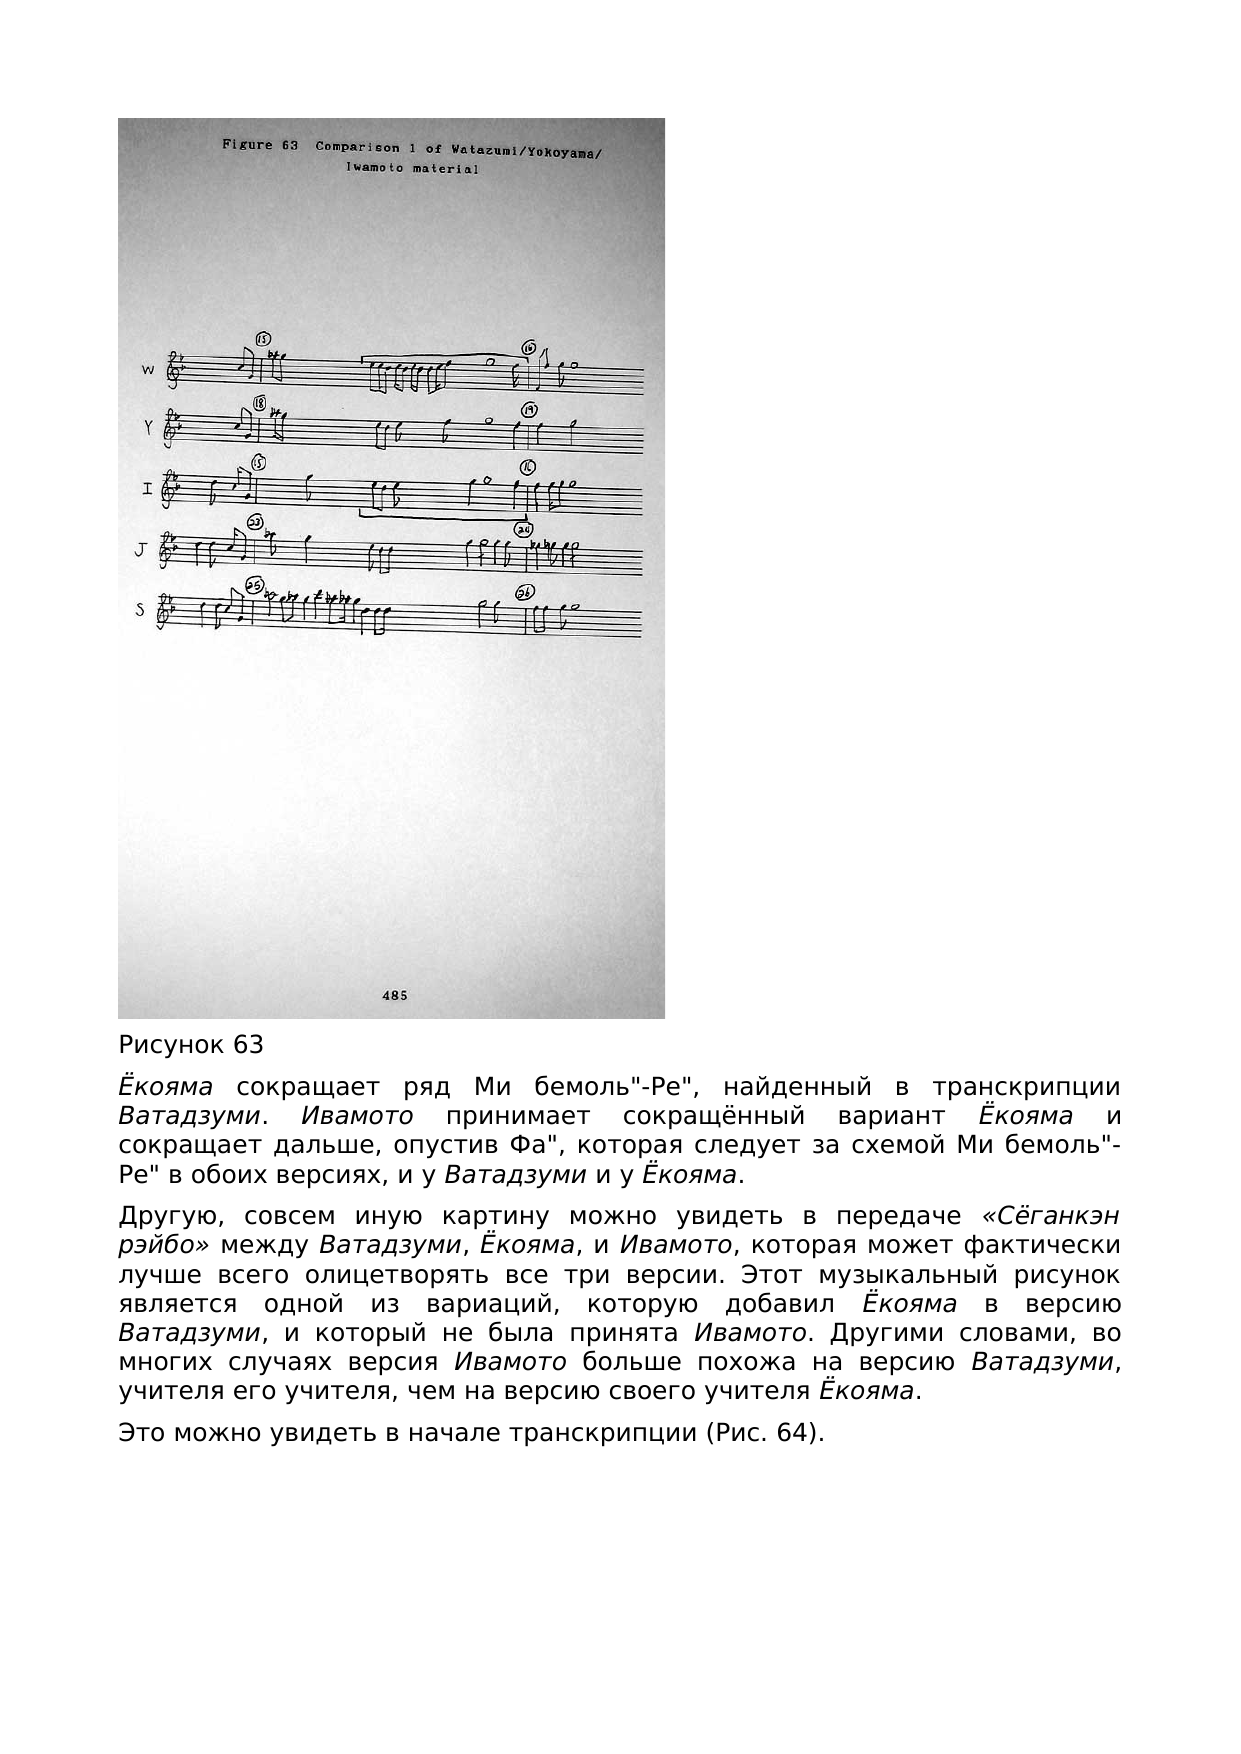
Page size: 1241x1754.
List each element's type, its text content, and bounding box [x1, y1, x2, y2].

text Это можно увидеть в начале транскрипции (Рис. 64). [118, 1418, 1122, 1447]
text Ёкояма сокращает ряд Ми бемоль"-Ре", найденный в транскрипции Ватадзуми. Ивамото принимает сокращённый вариант Ёкояма и сокращает дальше, опустив Фа", которая следует за схемой Ми бемоль"-Ре" в обоих версиях, и у Ватадзуми и у Ёкояма. [118, 1072, 1122, 1189]
text Рисунок 63 [118, 1031, 1122, 1060]
text Другую, совсем иную картину можно увидеть в передаче «Сёганкэн рэйбо» между Ватадзуми, Ёкояма, и Ивамото, которая может фактически лучше всего олицетворять все три версии. Этот музыкальный рисунок является одной из вариаций, которую добавил Ёкояма в версию Ватадзуми, и который не была принята Ивамото. Другими словами, во многих случаях версия Ивамото больше похожа на версию Ватадзуми, учителя его учителя, чем на версию своего учителя Ёкояма. [118, 1201, 1122, 1406]
picture [118, 118, 665, 1019]
